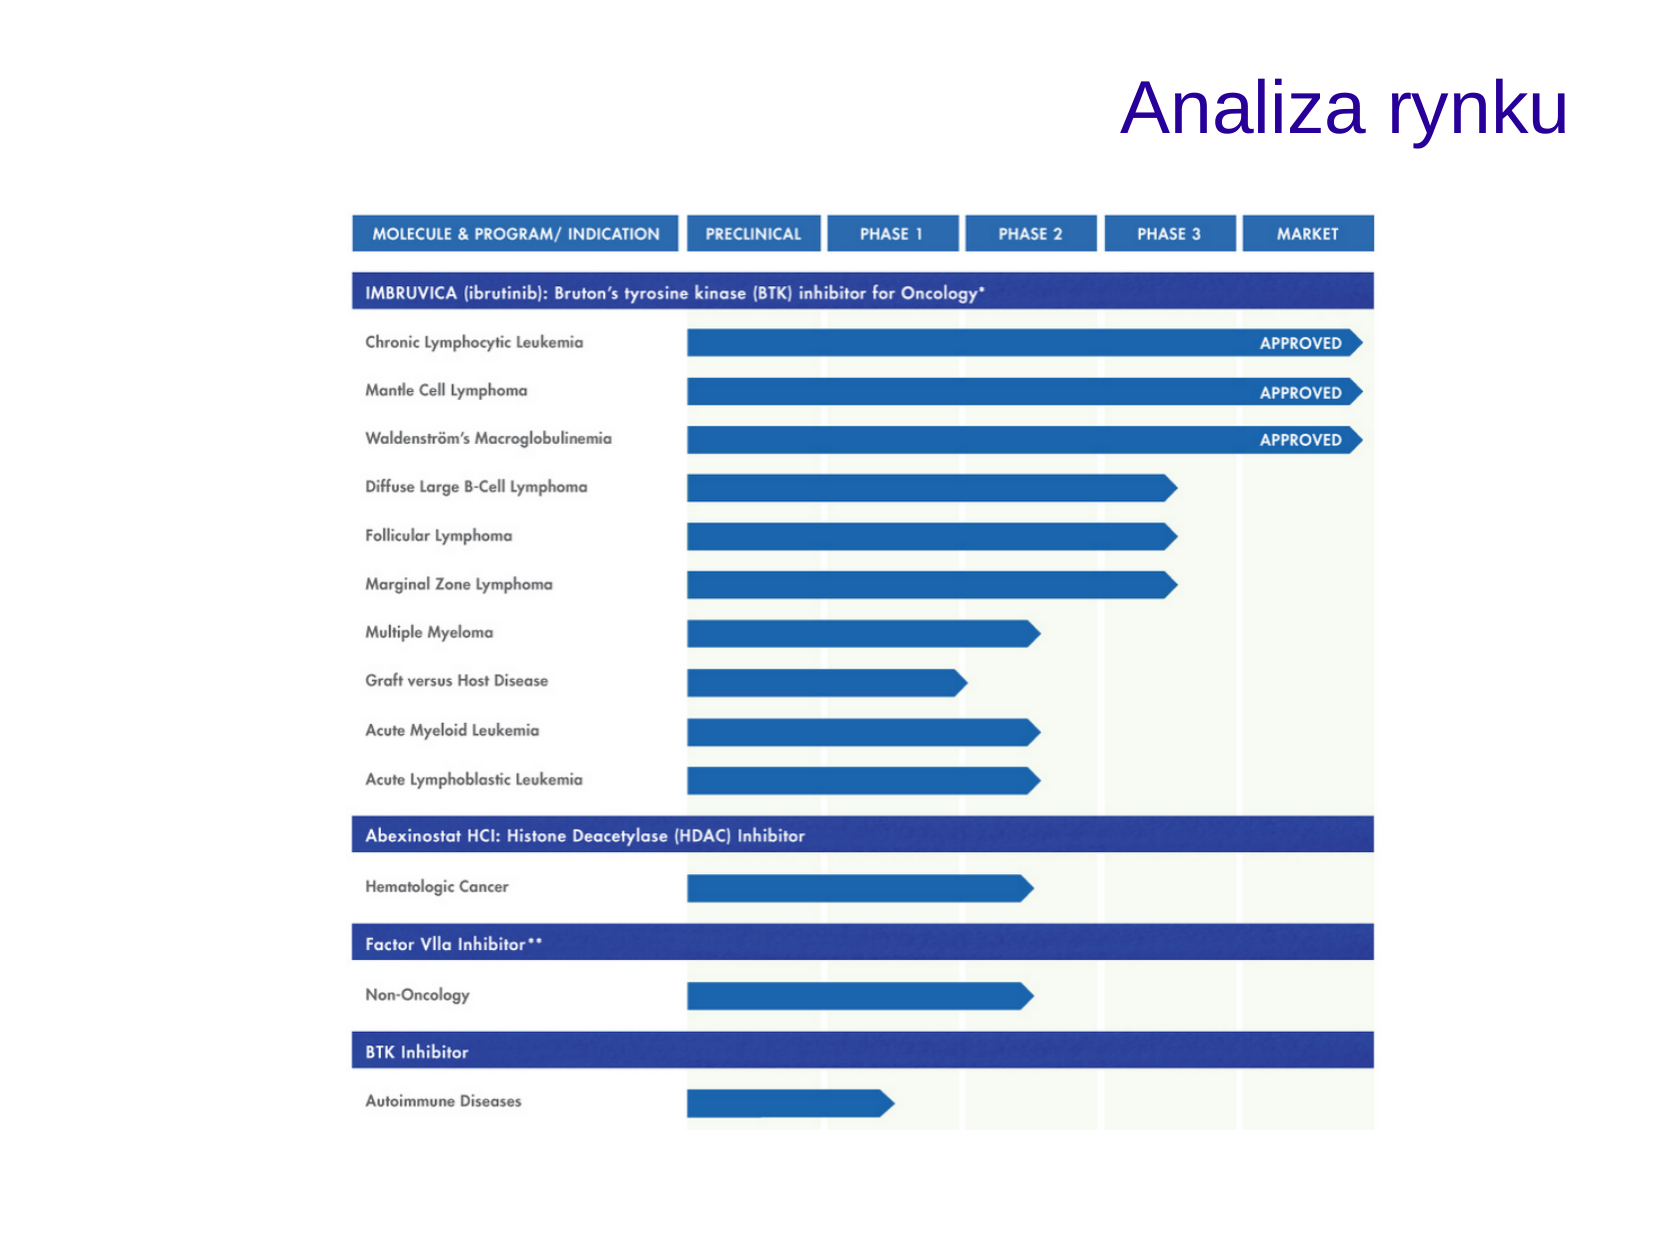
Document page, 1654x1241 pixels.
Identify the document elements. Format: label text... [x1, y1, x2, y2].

picture [345, 209, 1381, 1130]
title Analiza rynku [82, 49, 1571, 166]
